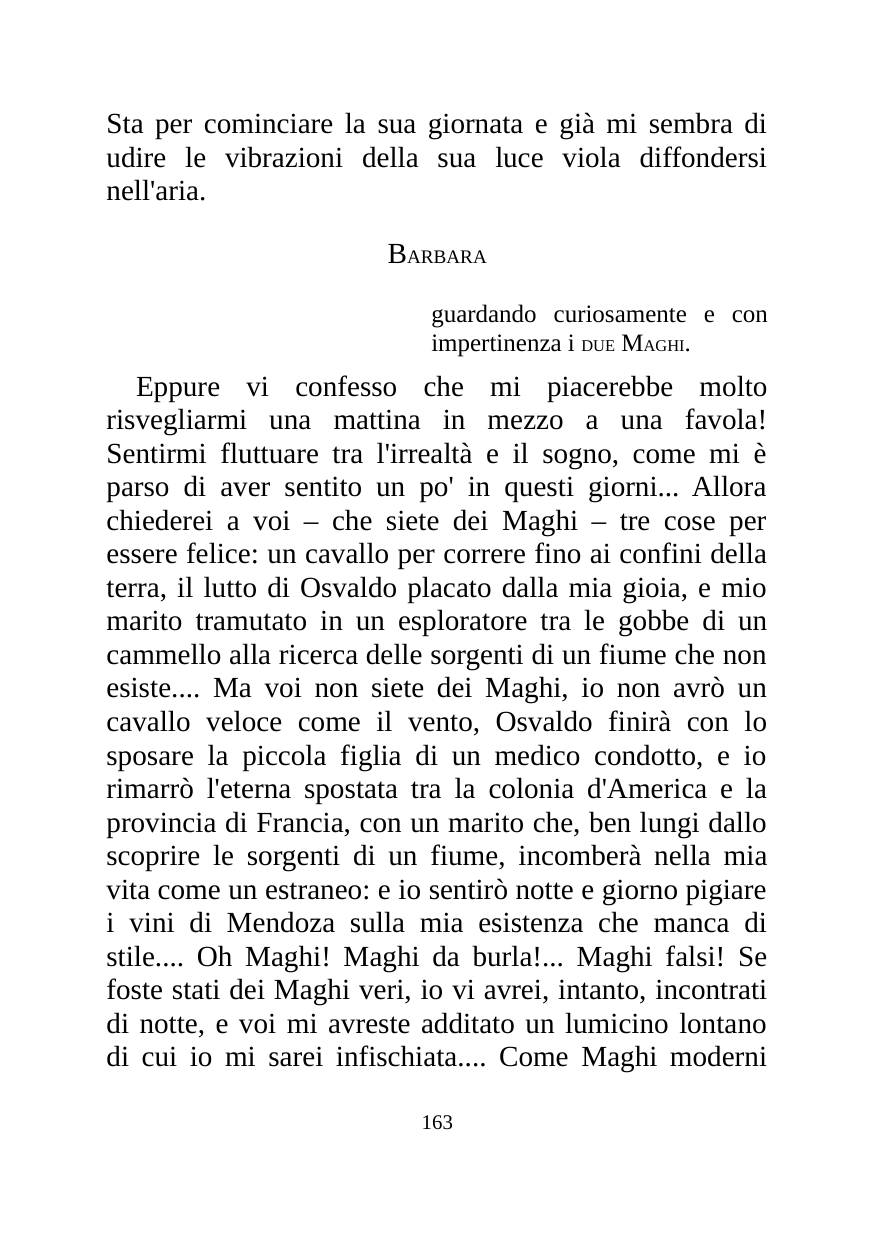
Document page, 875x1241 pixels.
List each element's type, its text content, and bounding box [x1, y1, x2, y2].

text Barbara [106, 236, 768, 270]
text Sta per cominciare la sua giornata e già mi sembra di udire le vibrazioni della sua luce viola diffondersi nell'aria. [106, 106, 768, 207]
text guardando curiosamente e con impertinenza i due Maghi. [431, 299, 768, 357]
text Eppure vi confesso che mi piacerebbe molto risvegliarmi una mattina in mezzo a una favola! Sentirmi fluttuare tra l'irrealtà e il sogno, come mi è parso di aver sentito un po' in questi giorni... Allora chiederei a voi – che siete dei Maghi – tre cose per essere felice: un cavallo per correre fino ai confini della terra, il lutto di Osvaldo placato dalla mia gioia, e mio marito tramutato in un esploratore tra le gobbe di un cammello alla ricerca delle sorgenti di un fiume che non esiste.... Ma voi non siete dei Maghi, io non avrò un cavallo veloce come il vento, Osvaldo finirà con lo sposare la piccola figlia di un medico condotto, e io rimarrò l'eterna spostata tra la colonia d'America e la provincia di Francia, con un marito che, ben lungi dallo scoprire le sorgenti di un fiume, incomberà nella mia vita come un estraneo: e io sentirò notte e giorno pigiare i vini di Mendoza sulla mia esistenza che manca di stile.... Oh Maghi! Maghi da burla!... Maghi falsi! Se foste stati dei Maghi veri, io vi avrei, intanto, incontrati di notte, e voi mi avreste additato un lumicino lontano di cui io mi sarei infischiata.... Come Maghi moderni [106, 369, 768, 1073]
